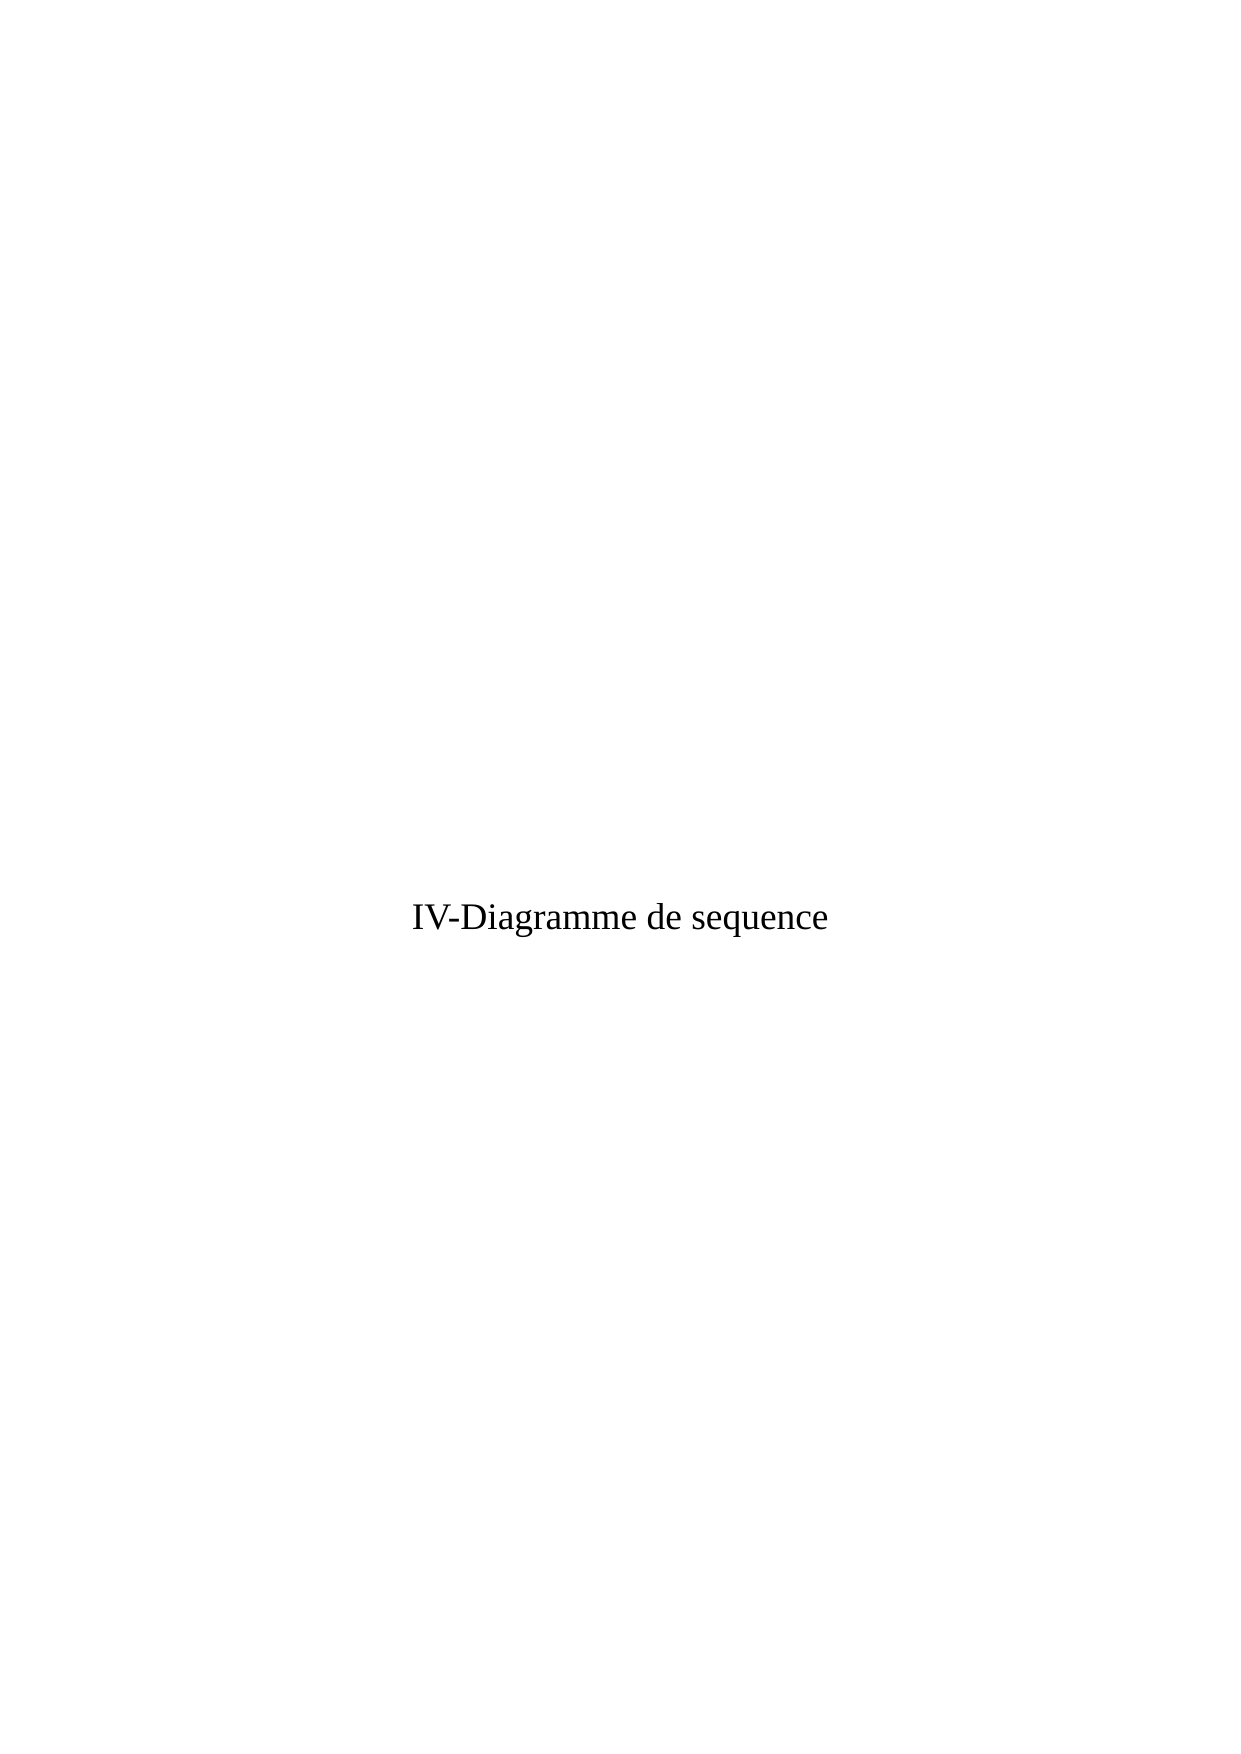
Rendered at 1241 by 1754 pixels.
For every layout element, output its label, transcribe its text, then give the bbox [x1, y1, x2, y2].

text IV-Diagramme de sequence [118, 894, 1122, 937]
